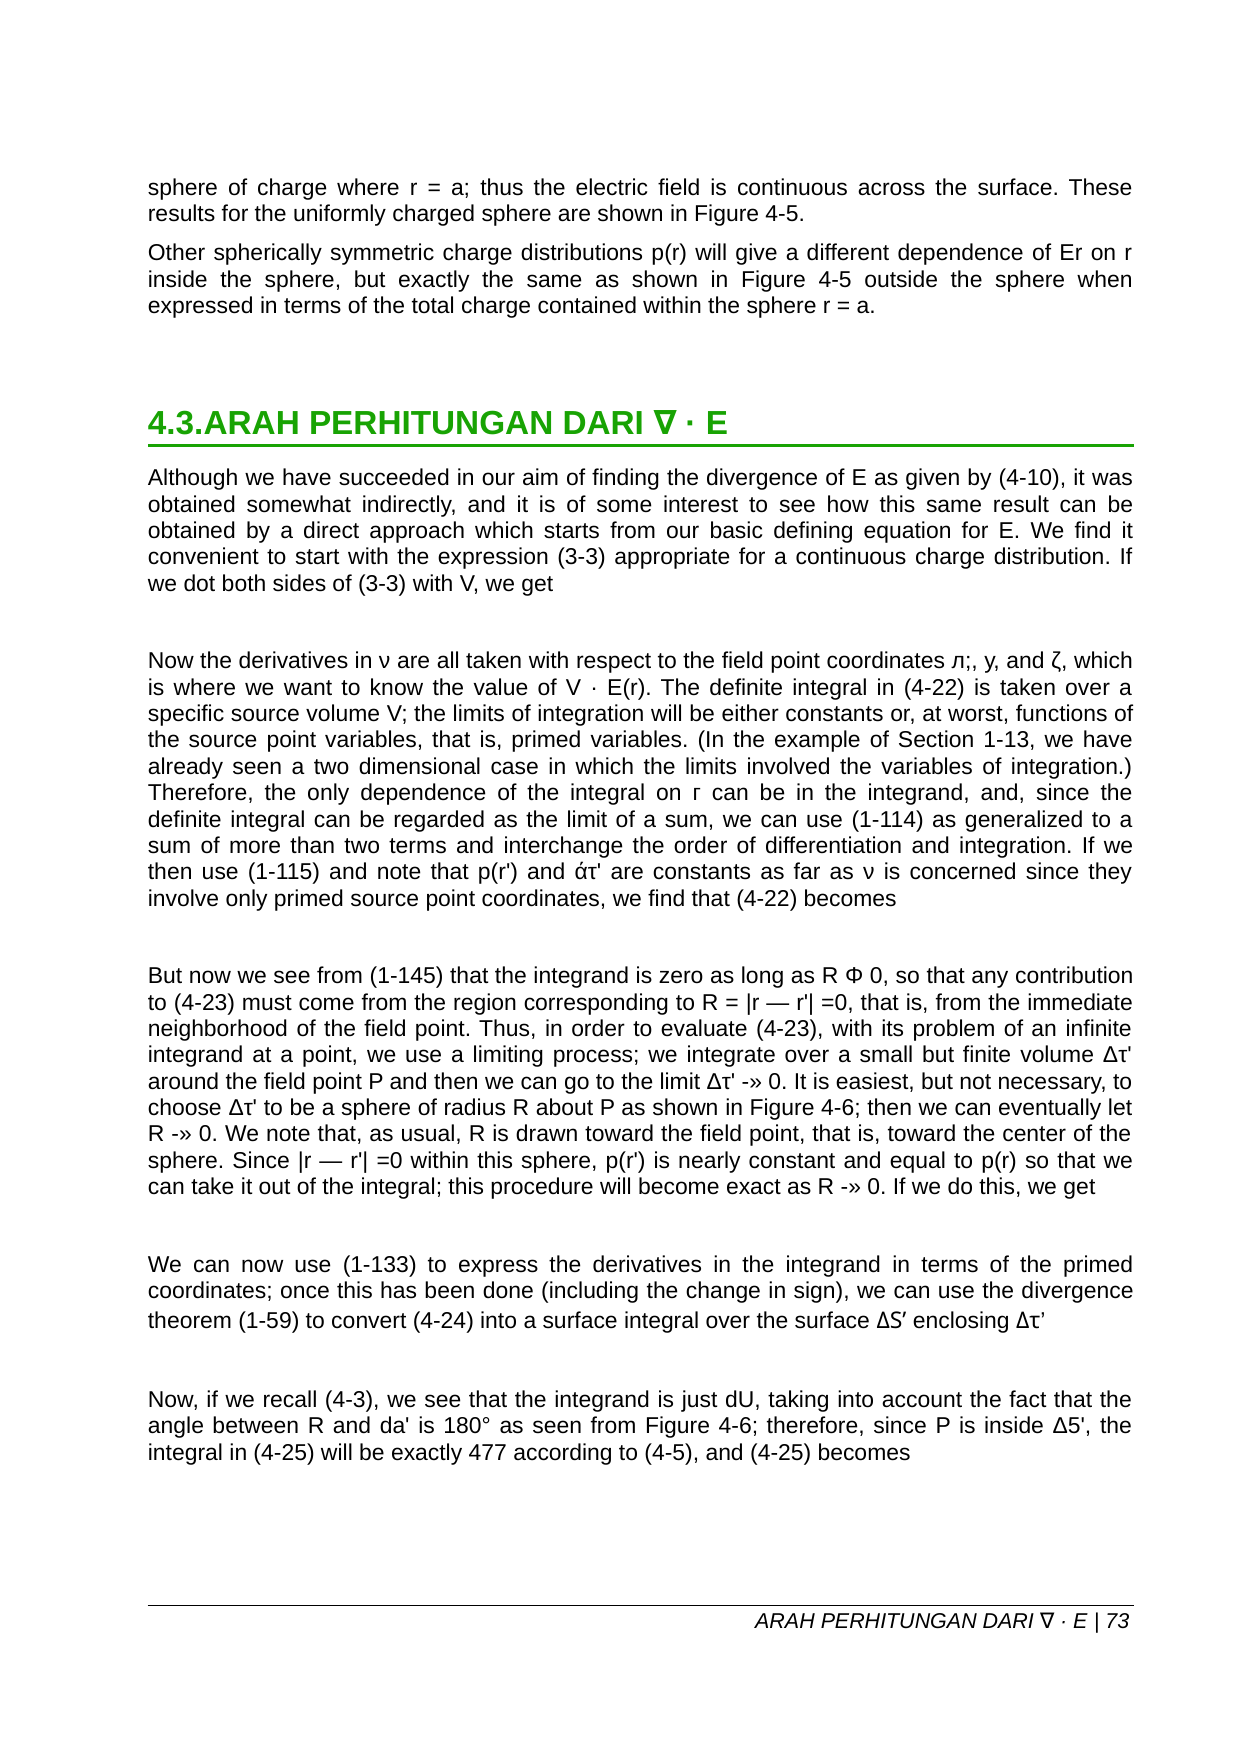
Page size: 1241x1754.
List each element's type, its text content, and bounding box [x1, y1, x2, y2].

text Other spherically symmetric charge distributions p(r) will give a different dependence of Er on r inside the sphere, but exactly the same as shown in Figure 4-5 outside the sphere when expressed in terms of the total charge contained within the sphere r = a. [148, 239, 1134, 318]
text Now, if we recall (4-3), we see that the integrand is just dU, taking into account the fact that the angle between R and da' is 180° as seen from Figure 4-6; therefore, since Ρ is inside Δ5', the integral in (4-25) will be exactly 477 according to (4-5), and (4-25) becomes [148, 1386, 1134, 1465]
text We can now use (1-133) to express the derivatives in the integrand in terms of the primed coordinates; once this has been done (including the change in sign), we can use the divergence theorem (1-59) to convert (4-24) into a surface integral over the surface ΔS’ enclosing Δτ’ [148, 1251, 1134, 1335]
subtitle ARAH PERHITUNGAN DARI ∇ · E [148, 399, 1134, 444]
text Now the derivatives in ν are all taken with respect to the field point coordinates л;, у, and ζ, which is where we want to know the value of V · E(r). The definite integral in (4-22) is taken over a specific source volume V; the limits of integration will be either constants or, at worst, functions of the source point variables, that is, primed variables. (In the example of Section 1-13, we have already seen a two dimensional case in which the limits involved the variables of integration.) Therefore, the only dependence of the integral on г can be in the integrand, and, since the definite integral can be regarded as the limit of a sum, we can use (1-114) as generalized to a sum of more than two terms and interchange the order of differentiation and integration. If we then use (1-115) and note that p(r') and άτ' are constants as far as ν is concerned since they involve only primed source point coordinates, we find that (4-22) becomes [148, 647, 1134, 911]
text But now we see from (1-145) that the integrand is zero as long as R Φ 0, so that any contribution to (4-23) must come from the region corresponding to R = |r — r'| =0, that is, from the immediate neighborhood of the field point. Thus, in order to evaluate (4-23), with its problem of an infinite integrand at a point, we use a limiting process; we integrate over a small but finite volume Δτ' around the field point Ρ and then we can go to the limit Δτ' -» 0. It is easiest, but not necessary, to choose Δτ' to be a sphere of radius R about Ρ as shown in Figure 4-6; then we can eventually let R -» 0. We note that, as usual, R is drawn toward the field point, that is, toward the center of the sphere. Since |r — r'| =0 within this sphere, p(r') is nearly constant and equal to p(r) so that we can take it out of the integral; this procedure will become exact as R -» 0. If we do this, we get [148, 962, 1134, 1199]
text Although we have succeeded in our aim of finding the divergence of Ε as given by (4-10), it was obtained somewhat indirectly, and it is of some interest to see how this same result can be obtained by a direct approach which starts from our basic defining equation for E. We find it convenient to start with the expression (3-3) appropriate for a continuous charge distribution. If we dot both sides of (3-3) with V, we get [148, 464, 1134, 596]
text sphere of charge where r = a; thus the electric field is continuous across the surface. These results for the uniformly charged sphere are shown in Figure 4-5. [148, 174, 1134, 227]
